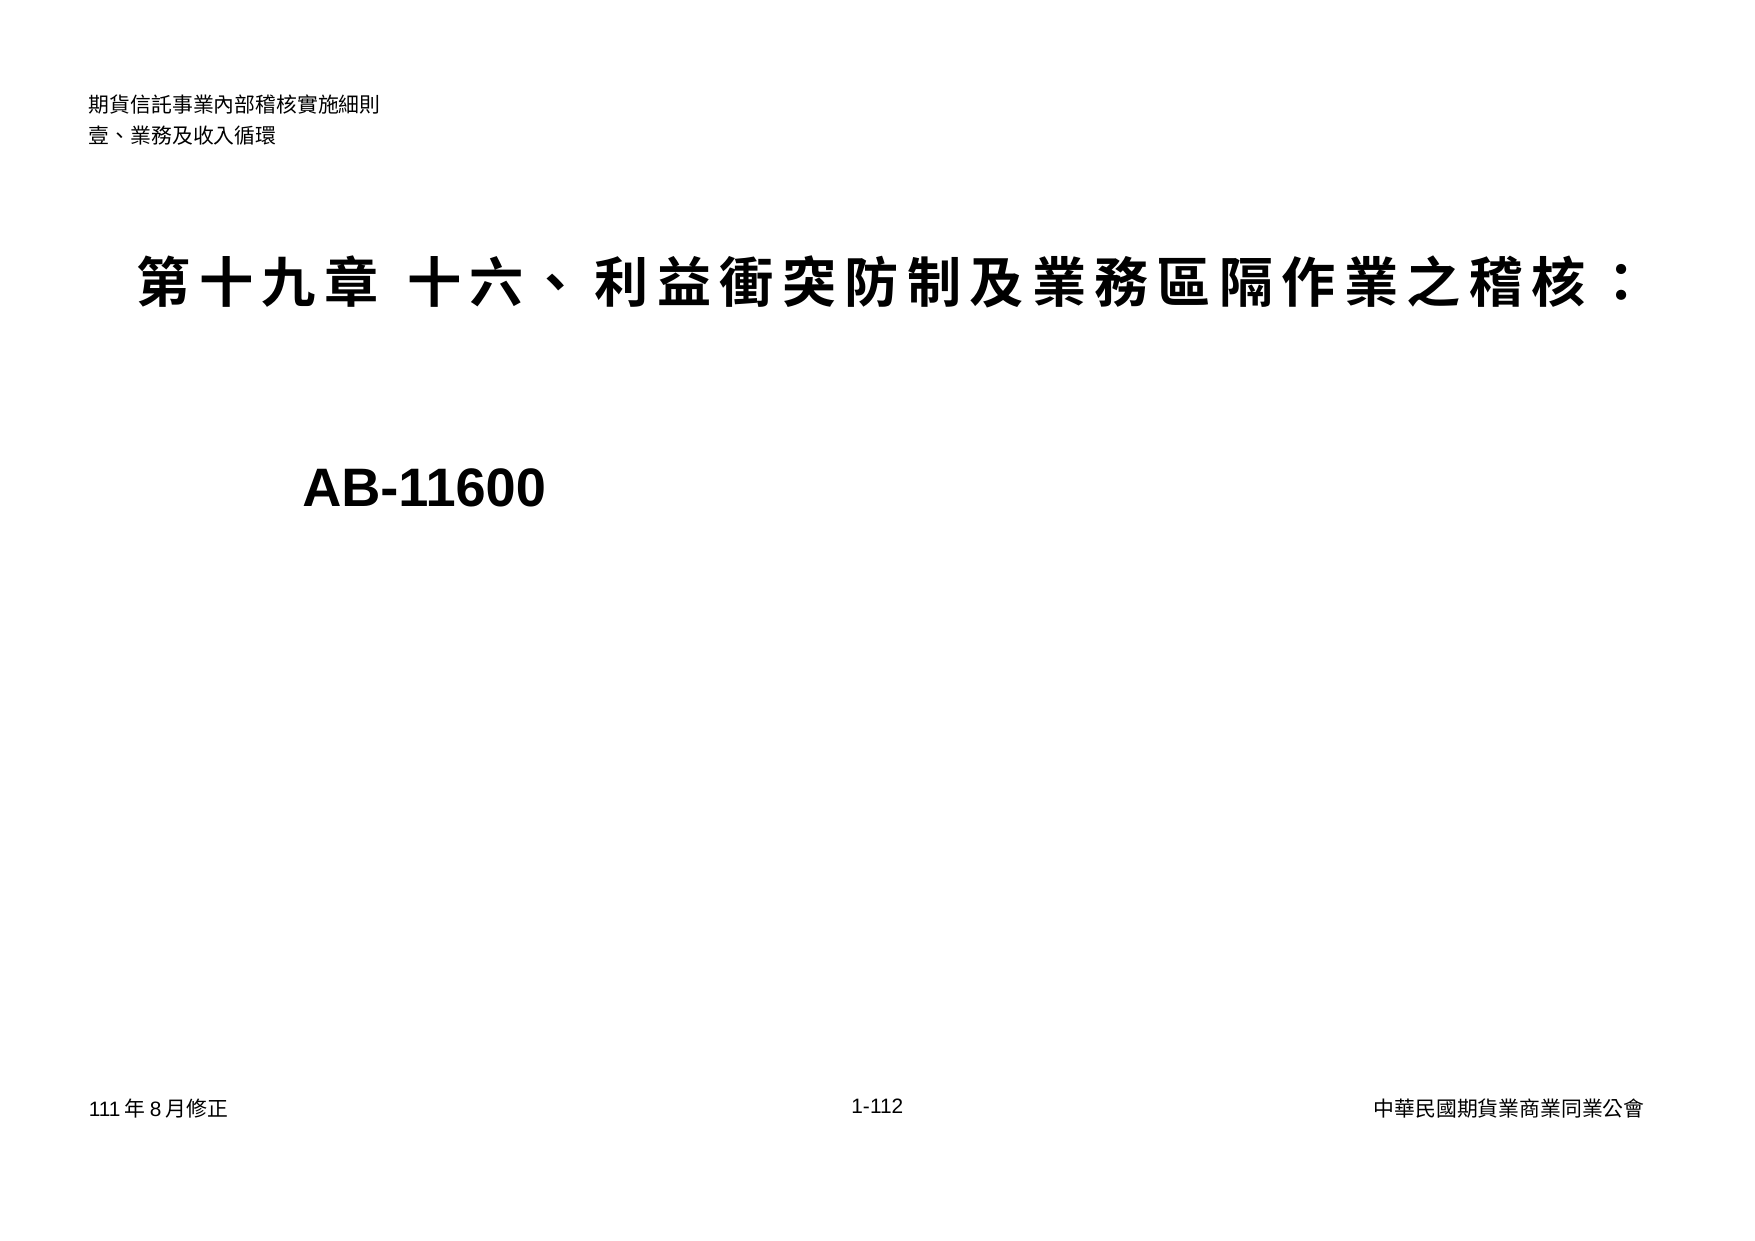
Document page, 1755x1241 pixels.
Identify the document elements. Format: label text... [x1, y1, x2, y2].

subtitle 十六、利益衝突防制及業務區隔作業之稽核：AB-11600 [128, 195, 1663, 508]
